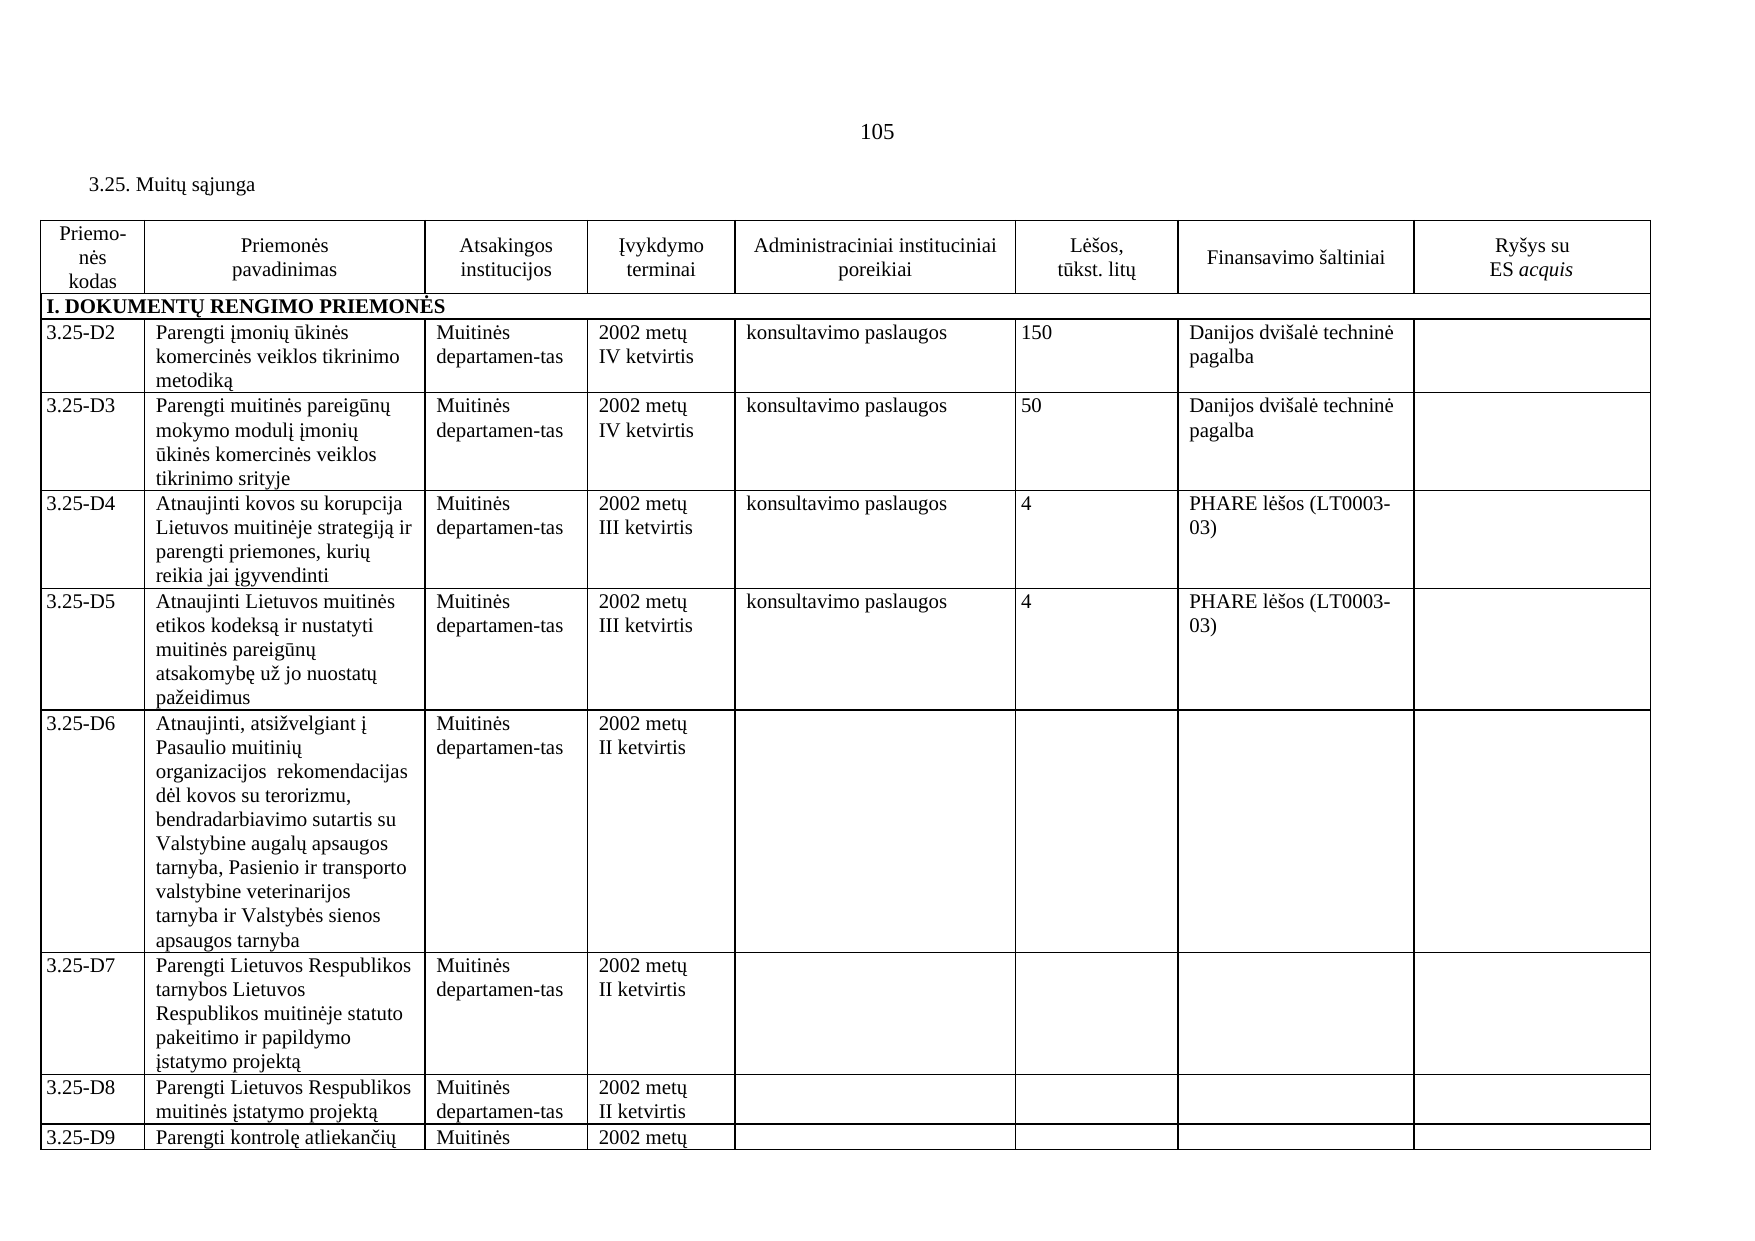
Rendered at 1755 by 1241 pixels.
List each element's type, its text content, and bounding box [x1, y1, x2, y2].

table_cell [736, 953, 1015, 1073]
table_cell 2002 metų IV ketvirtis [588, 393, 734, 490]
table_cell Atnaujinti, atsižvelgiant į Pasaulio muitinių organizacijos rekomendacijas dėl kovos su terorizmu, bendradarbiavimo sutartis su Valstybine augalų apsaugos tarnyba, Pasienio ir transporto valstybine veterinarijos tarnyba ir Valstybės sienos apsaugos tarnyba [145, 711, 424, 952]
table_header Priemo-nės kodas [41, 221, 144, 293]
table_cell Parengti muitinės pareigūnų mokymo modulį įmonių ūkinės komercinės veiklos tikrinimo srityje [145, 393, 424, 490]
table_cell [1016, 1125, 1177, 1149]
table_cell 2002 metų III ketvirtis [588, 589, 734, 709]
table_cell [736, 1125, 1015, 1149]
table_cell konsultavimo paslaugos [736, 320, 1015, 392]
table_cell 3.25-D7 [42, 953, 144, 1073]
table_cell PHARE lėšos (LT0003-03) [1179, 589, 1413, 709]
table_cell Parengti kontrolę atliekančių [145, 1125, 424, 1149]
table_cell konsultavimo paslaugos [736, 589, 1015, 709]
table_cell [1415, 589, 1650, 709]
table_cell 3.25-D5 [42, 589, 144, 709]
table_header Lėšos, tūkst. litų [1016, 221, 1177, 293]
table_cell Muitinės departamen-tas [426, 320, 587, 392]
table_cell [736, 1075, 1015, 1123]
table_cell 4 [1016, 589, 1177, 709]
table_header Atsakingos institucijos [426, 221, 587, 293]
table_cell [1179, 953, 1413, 1073]
table_cell 3.25-D6 [42, 711, 144, 952]
table_cell Atnaujinti Lietuvos muitinės etikos kodeksą ir nustatyti muitinės pareigūnų atsakomybę už jo nuostatų pažeidimus [145, 589, 424, 709]
table_cell [1415, 393, 1650, 490]
table_cell Muitinės departamen-tas [426, 953, 587, 1073]
table_cell Muitinės departamen-tas [426, 393, 587, 490]
table_cell [1415, 953, 1650, 1073]
table_cell 3.25-D8 [42, 1075, 144, 1123]
table_cell Danijos dvišalė techninė pagalba [1179, 320, 1413, 392]
table_cell Muitinės [426, 1125, 587, 1149]
table_cell Muitinės departamen-tas [426, 589, 587, 709]
table_cell 2002 metų III ketvirtis [588, 491, 734, 587]
table_cell [1415, 711, 1650, 952]
table_cell 150 [1016, 320, 1177, 392]
table_cell konsultavimo paslaugos [736, 491, 1015, 587]
table_cell 2002 metų [588, 1125, 734, 1149]
table_cell Parengti Lietuvos Respublikos tarnybos Lietuvos Respublikos muitinėje statuto pakeitimo ir papildymo įstatymo projektą [145, 953, 424, 1073]
table_cell I. Dokumentų rengimo priemonės [42, 294, 1650, 318]
table_cell 4 [1016, 491, 1177, 587]
table_cell Danijos dvišalė techninė pagalba [1179, 393, 1413, 490]
table_cell [1415, 491, 1650, 587]
table_cell [1016, 953, 1177, 1073]
table_cell [1415, 1125, 1650, 1149]
table_cell PHARE lėšos (LT0003-03) [1179, 491, 1413, 587]
table_cell [1016, 1075, 1177, 1123]
table_cell 3.25-D3 [42, 393, 144, 490]
table_header Administraciniai instituciniai poreikiai [736, 221, 1015, 293]
table_cell [1179, 1125, 1413, 1149]
table_header Ryšys su ES acquis [1415, 221, 1650, 293]
table_header Įvykdymo terminai [588, 221, 734, 293]
table_cell 2002 metų II ketvirtis [588, 1075, 734, 1123]
table_cell 2002 metų II ketvirtis [588, 711, 734, 952]
table_cell [1415, 1075, 1650, 1123]
table_header Priemonės pavadinimas [145, 221, 424, 293]
table_cell 3.25-D2 [42, 320, 144, 392]
table_cell konsultavimo paslaugos [736, 393, 1015, 490]
table_cell 2002 metų IV ketvirtis [588, 320, 734, 392]
subtitle 3.25. Muitų sąjunga [89, 172, 1666, 196]
table_cell Muitinės departamen-tas [426, 1075, 587, 1123]
table_cell [736, 711, 1015, 952]
table_cell 3.25-D9 [42, 1125, 144, 1149]
table_cell [1016, 711, 1177, 952]
table_cell 3.25-D4 [42, 491, 144, 587]
table_cell [1179, 711, 1413, 952]
table_cell Parengti Lietuvos Respublikos muitinės įstatymo projektą [145, 1075, 424, 1123]
table_cell Muitinės departamen-tas [426, 491, 587, 587]
table_cell [1179, 1075, 1413, 1123]
table_cell Parengti įmonių ūkinės komercinės veiklos tikrinimo metodiką [145, 320, 424, 392]
table_cell Atnaujinti kovos su korupcija Lietuvos muitinėje strategiją ir parengti priemones, kurių reikia jai įgyvendinti [145, 491, 424, 587]
table_cell [1415, 320, 1650, 392]
table_cell 2002 metų II ketvirtis [588, 953, 734, 1073]
table_header Finansavimo šaltiniai [1179, 221, 1413, 293]
table_cell Muitinės departamen-tas [426, 711, 587, 952]
table_cell 50 [1016, 393, 1177, 490]
